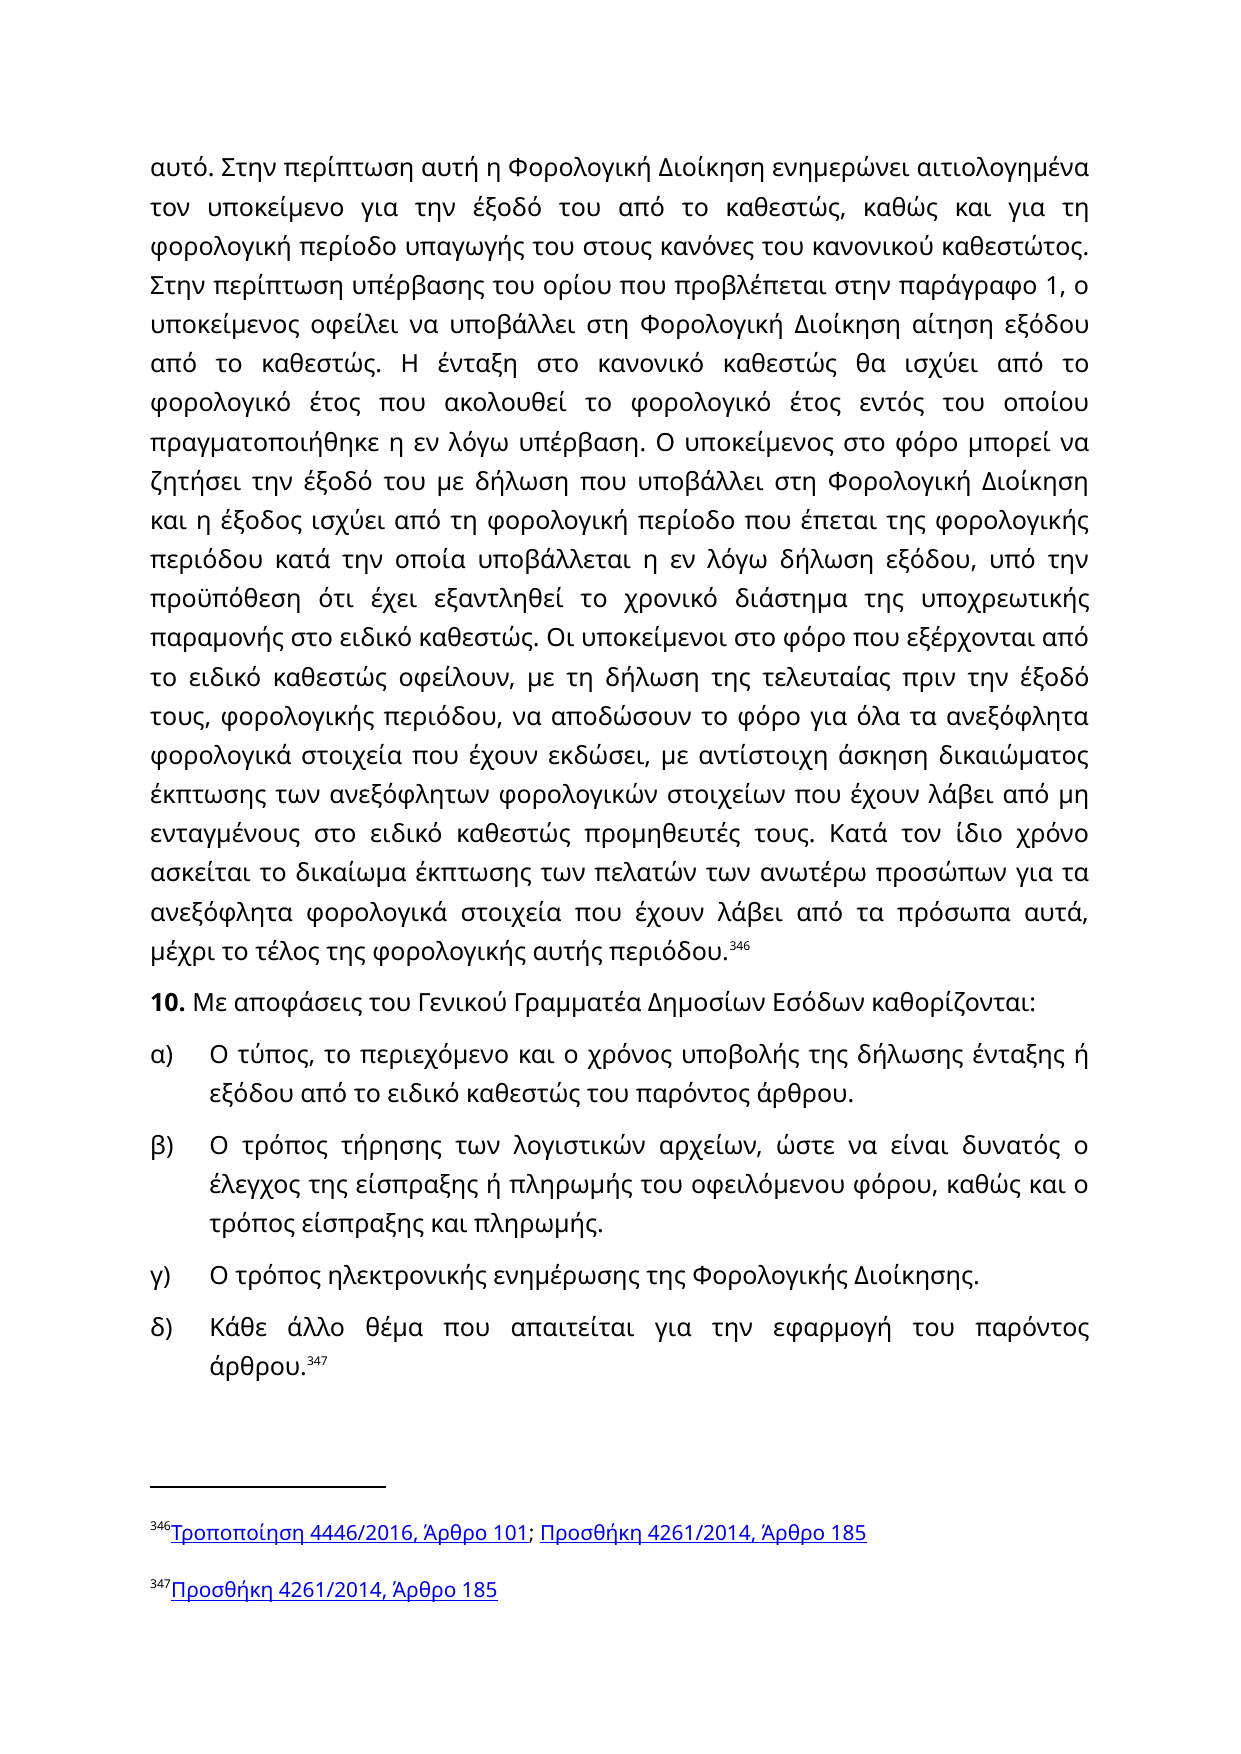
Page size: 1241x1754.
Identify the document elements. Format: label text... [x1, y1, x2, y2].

list δ) Κάθε άλλο θέμα που απαιτείται για την εφαρμογή του παρόντος άρθρου. [150, 1309, 1090, 1382]
list γ) Ο τρόπος ηλεκτρονικής ενημέρωσης της Φορολογικής Διοίκησης. [150, 1257, 1090, 1292]
list β) Ο τρόπος τήρησης των λογιστικών αρχείων, ώστε να είναι δυνατός ο έλεγχος της είσπραξης ή πληρωμής του οφειλόμενου φόρου, καθώς και ο τρόπος είσπραξης και πληρωμής. [150, 1127, 1090, 1240]
text αυτό. Στην περίπτωση αυτή η Φορολογική Διοίκηση ενημερώνει αιτιολογημένα τον υποκείμενο για την έξοδό του από το καθεστώς, καθώς και για τη φορολογική περίοδο υπαγωγής του στους κανόνες του κανονικού καθεστώτος. Στην περίπτωση υπέρβασης του ορίου που προβλέπεται στην παράγραφο 1, ο υποκείμενος οφείλει να υποβάλλει στη Φορολογική Διοίκηση αίτηση εξόδου από το καθεστώς. Η ένταξη στο κανονικό καθεστώς θα ισχύει από το φορολογικό έτος που ακολουθεί το φορολογικό έτος εντός του οποίου πραγματοποιήθηκε η εν λόγω υπέρβαση. Ο υποκείμενος στο φόρο μπορεί να ζητήσει την έξοδό του με δήλωση που υποβάλλει στη Φορολογική Διοίκηση και η έξοδος ισχύει από τη φορολογική περίοδο που έπεται της φορολογικής περιόδου κατά την οποία υποβάλλεται η εν λόγω δήλωση εξόδου, υπό την προϋπόθεση ότι έχει εξαντληθεί το χρονικό διάστημα της υποχρεωτικής παραμονής στο ειδικό καθεστώς. Οι υποκείμενοι στο φόρο που εξέρχονται από το ειδικό καθεστώς οφείλουν, με τη δήλωση της τελευταίας πριν την έξοδό τους, φορολογικής περιόδου, να αποδώσουν το φόρο για όλα τα ανεξόφλητα φορολογικά στοιχεία που έχουν εκδώσει, με αντίστοιχη άσκηση δικαιώματος έκπτωσης των ανεξόφλητων φορολογικών στοιχείων που έχουν λάβει από μη ενταγμένους στο ειδικό καθεστώς προμηθευτές τους. Κατά τον ίδιο χρόνο ασκείται το δικαίωμα έκπτωσης των πελατών των ανωτέρω προσώπων για τα ανεξόφλητα φορολογικά στοιχεία που έχουν λάβει από τα πρόσωπα αυτά, μέχρι το τέλος της φορολογικής αυτής περιόδου. [150, 150, 1090, 967]
list α) Ο τύπος, το περιεχόμενο και ο χρόνος υποβολής της δήλωσης ένταξης ή εξόδου από το ειδικό καθεστώς του παρόντος άρθρου. [150, 1037, 1090, 1110]
text 10. Με αποφάσεις του Γενικού Γραμματέα Δημοσίων Εσόδων καθορίζονται: [150, 985, 1090, 1019]
text Τροποποίηση 4446/2016, Άρθρο 101; Προσθήκη 4261/2014, Άρθρο 185 [150, 1518, 1090, 1546]
text Προσθήκη 4261/2014, Άρθρο 185 [150, 1576, 1090, 1604]
